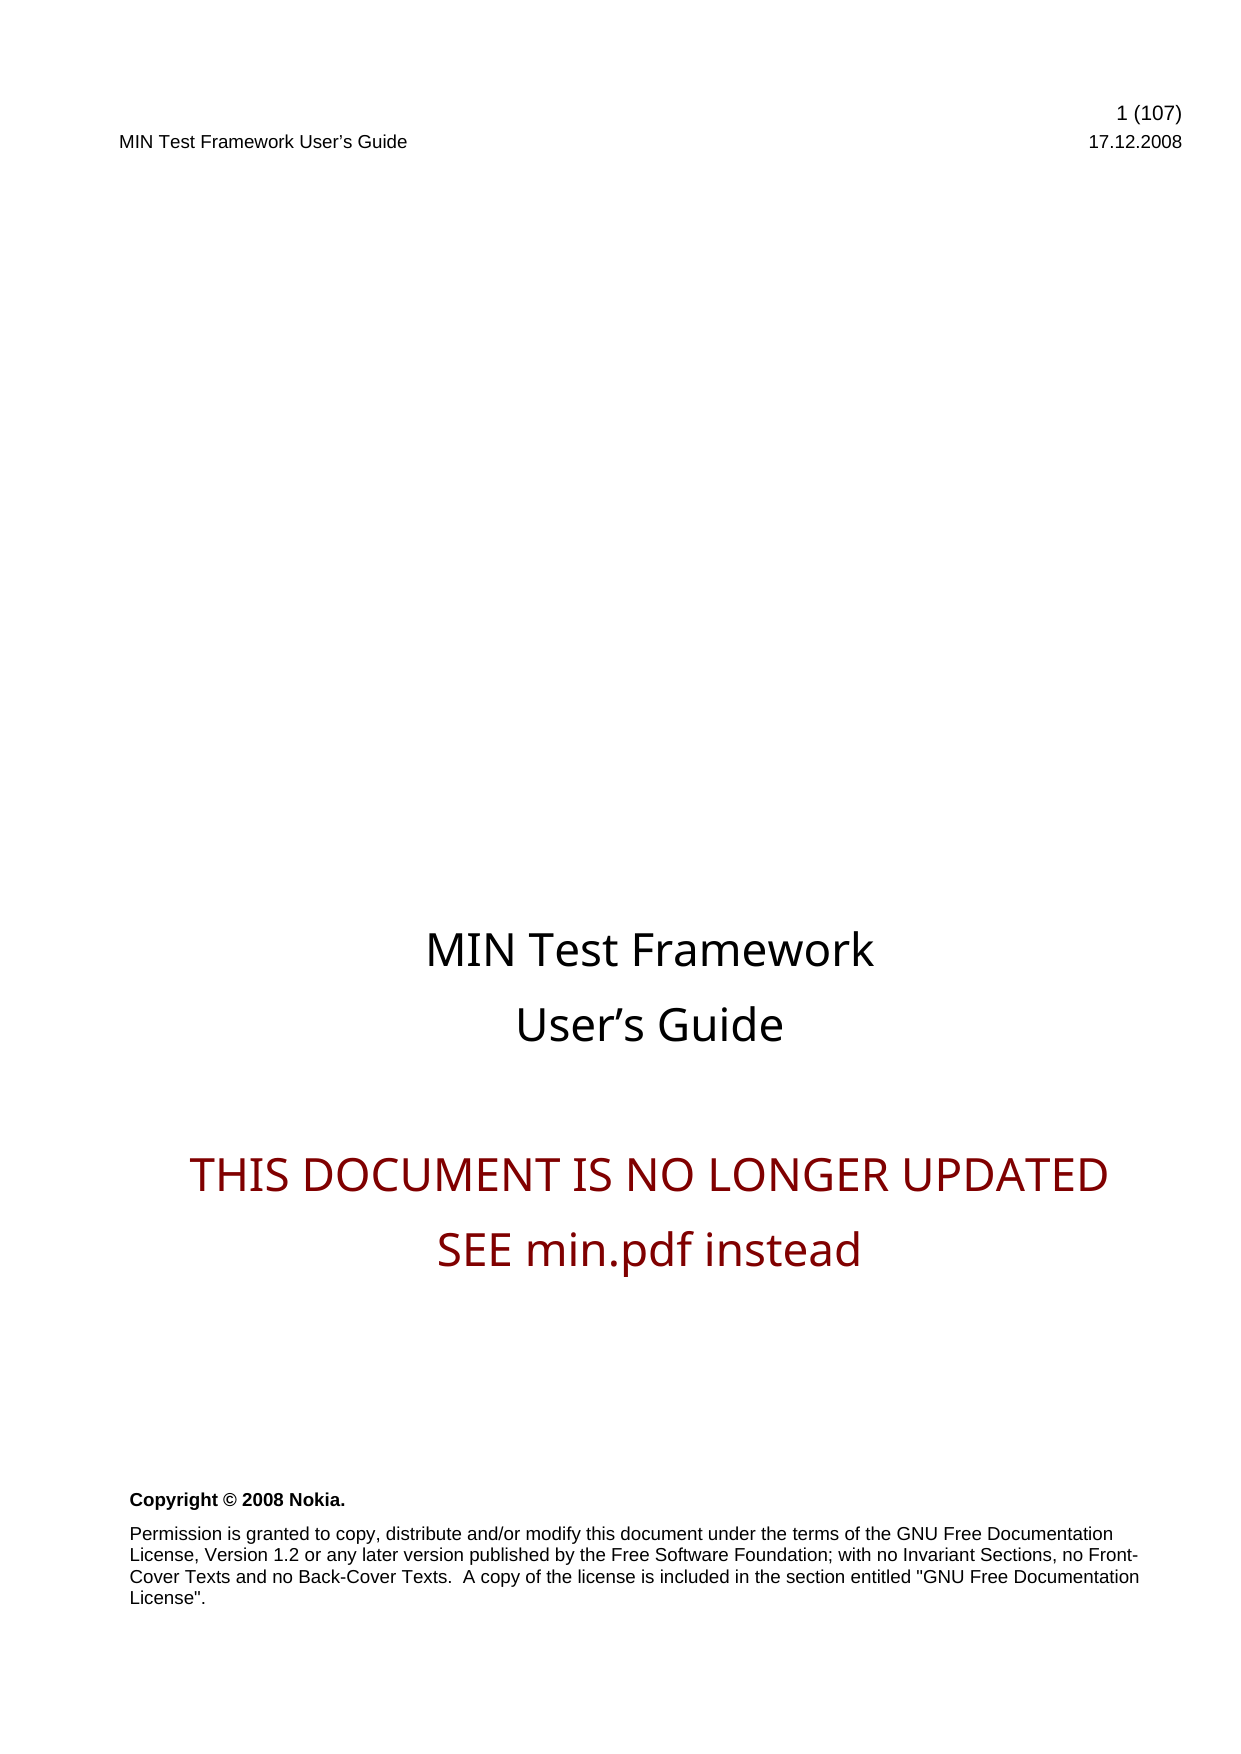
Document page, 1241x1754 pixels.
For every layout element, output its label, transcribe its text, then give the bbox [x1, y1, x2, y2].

title User’s Guide [118, 993, 1181, 1055]
title MIN Test Framework [118, 918, 1181, 980]
title THIS DOCUMENT IS NO LONGER UPDATED [118, 1142, 1181, 1205]
title SEE min.pdf instead [118, 1217, 1181, 1280]
